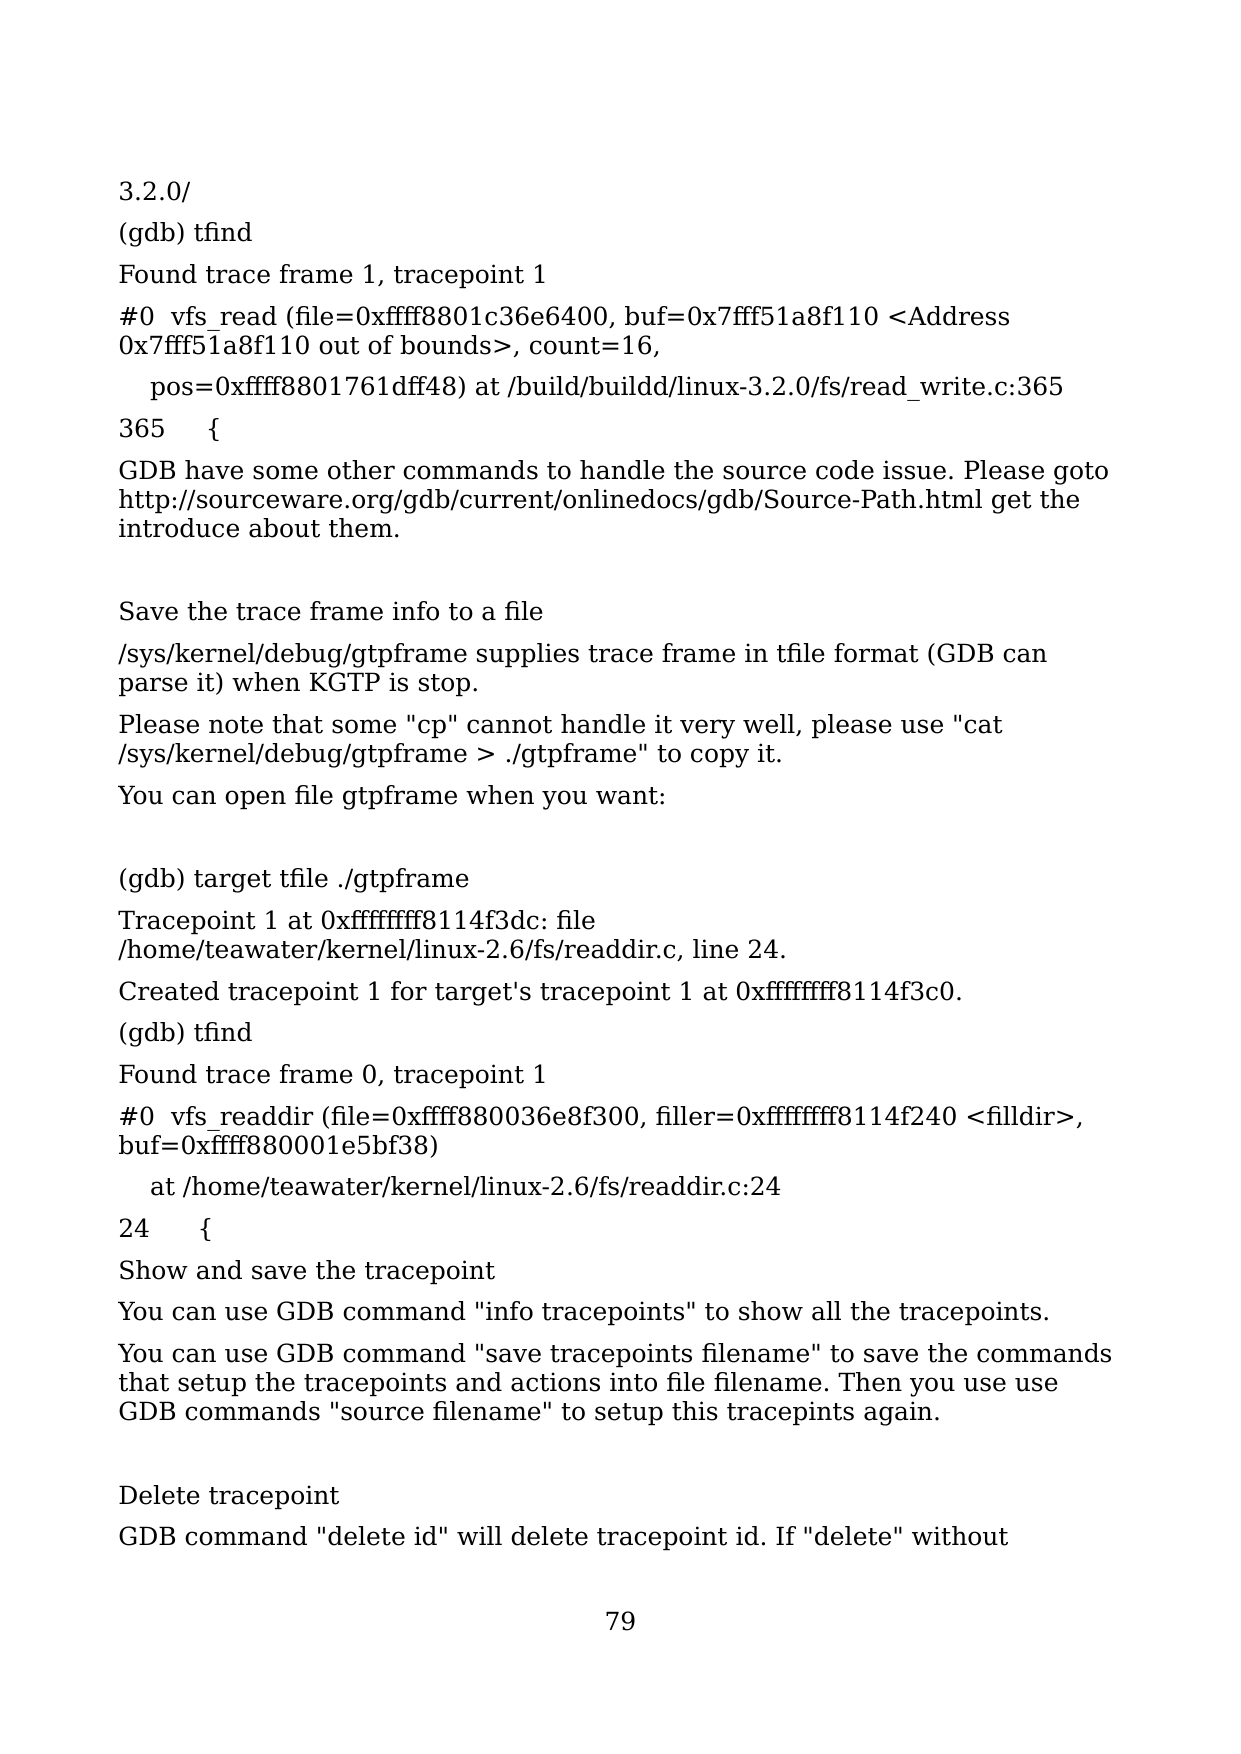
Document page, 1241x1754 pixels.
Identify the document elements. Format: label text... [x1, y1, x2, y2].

text You can open file gtpframe when you want: [118, 781, 1122, 810]
text pos=0xffff8801761dff48) at /build/buildd/linux-3.2.0/fs/read_write.c:365 [118, 373, 1122, 402]
text 3.2.0/ [118, 177, 1122, 206]
text 24 { [118, 1214, 1122, 1243]
text #0 vfs_readdir (file=0xffff880036e8f300, filler=0xffffffff8114f240 <filldir>, buf=0xffff880001e5bf38) [118, 1102, 1122, 1160]
text Tracepoint 1 at 0xffffffff8114f3dc: file /home/teawater/kernel/linux-2.6/fs/readdir.c, line 24. [118, 906, 1122, 964]
text Delete tracepoint [118, 1481, 1122, 1510]
text (gdb) tfind [118, 1018, 1122, 1048]
text (gdb) tfind [118, 218, 1122, 248]
text 365 { [118, 414, 1122, 443]
text Save the trace frame info to a file [118, 598, 1122, 627]
text at /home/teawater/kernel/linux-2.6/fs/readdir.c:24 [118, 1173, 1122, 1202]
text You can use GDB command "save tracepoints filename" to save the commands that setup the tracepoints and actions into file filename. Then you use use GDB commands "source filename" to setup this tracepints again. [118, 1339, 1122, 1427]
text Please note that some "cp" cannot handle it very well, please use "cat /sys/kernel/debug/gtpframe > ./gtpframe" to copy it. [118, 710, 1122, 768]
text Show and save the tracepoint [118, 1256, 1122, 1285]
text Created tracepoint 1 for target's tracepoint 1 at 0xffffffff8114f3c0. [118, 977, 1122, 1006]
text (gdb) target tfile ./gtpframe [118, 864, 1122, 893]
text #0 vfs_read (file=0xffff8801c36e6400, buf=0x7fff51a8f110 <Address 0x7fff51a8f110 out of bounds>, count=16, [118, 302, 1122, 360]
text Found trace frame 1, tracepoint 1 [118, 260, 1122, 289]
text Found trace frame 0, tracepoint 1 [118, 1060, 1122, 1089]
text You can use GDB command "info tracepoints" to show all the tracepoints. [118, 1298, 1122, 1327]
text GDB have some other commands to handle the source code issue. Please goto http://sourceware.org/gdb/current/onlinedocs/gdb/Source-Path.html get the introduce about them. [118, 456, 1122, 543]
text /sys/kernel/debug/gtpframe supplies trace frame in tfile format (GDB can parse it) when KGTP is stop. [118, 639, 1122, 698]
text GDB command "delete id" will delete tracepoint id. If "delete" without [118, 1523, 1122, 1552]
